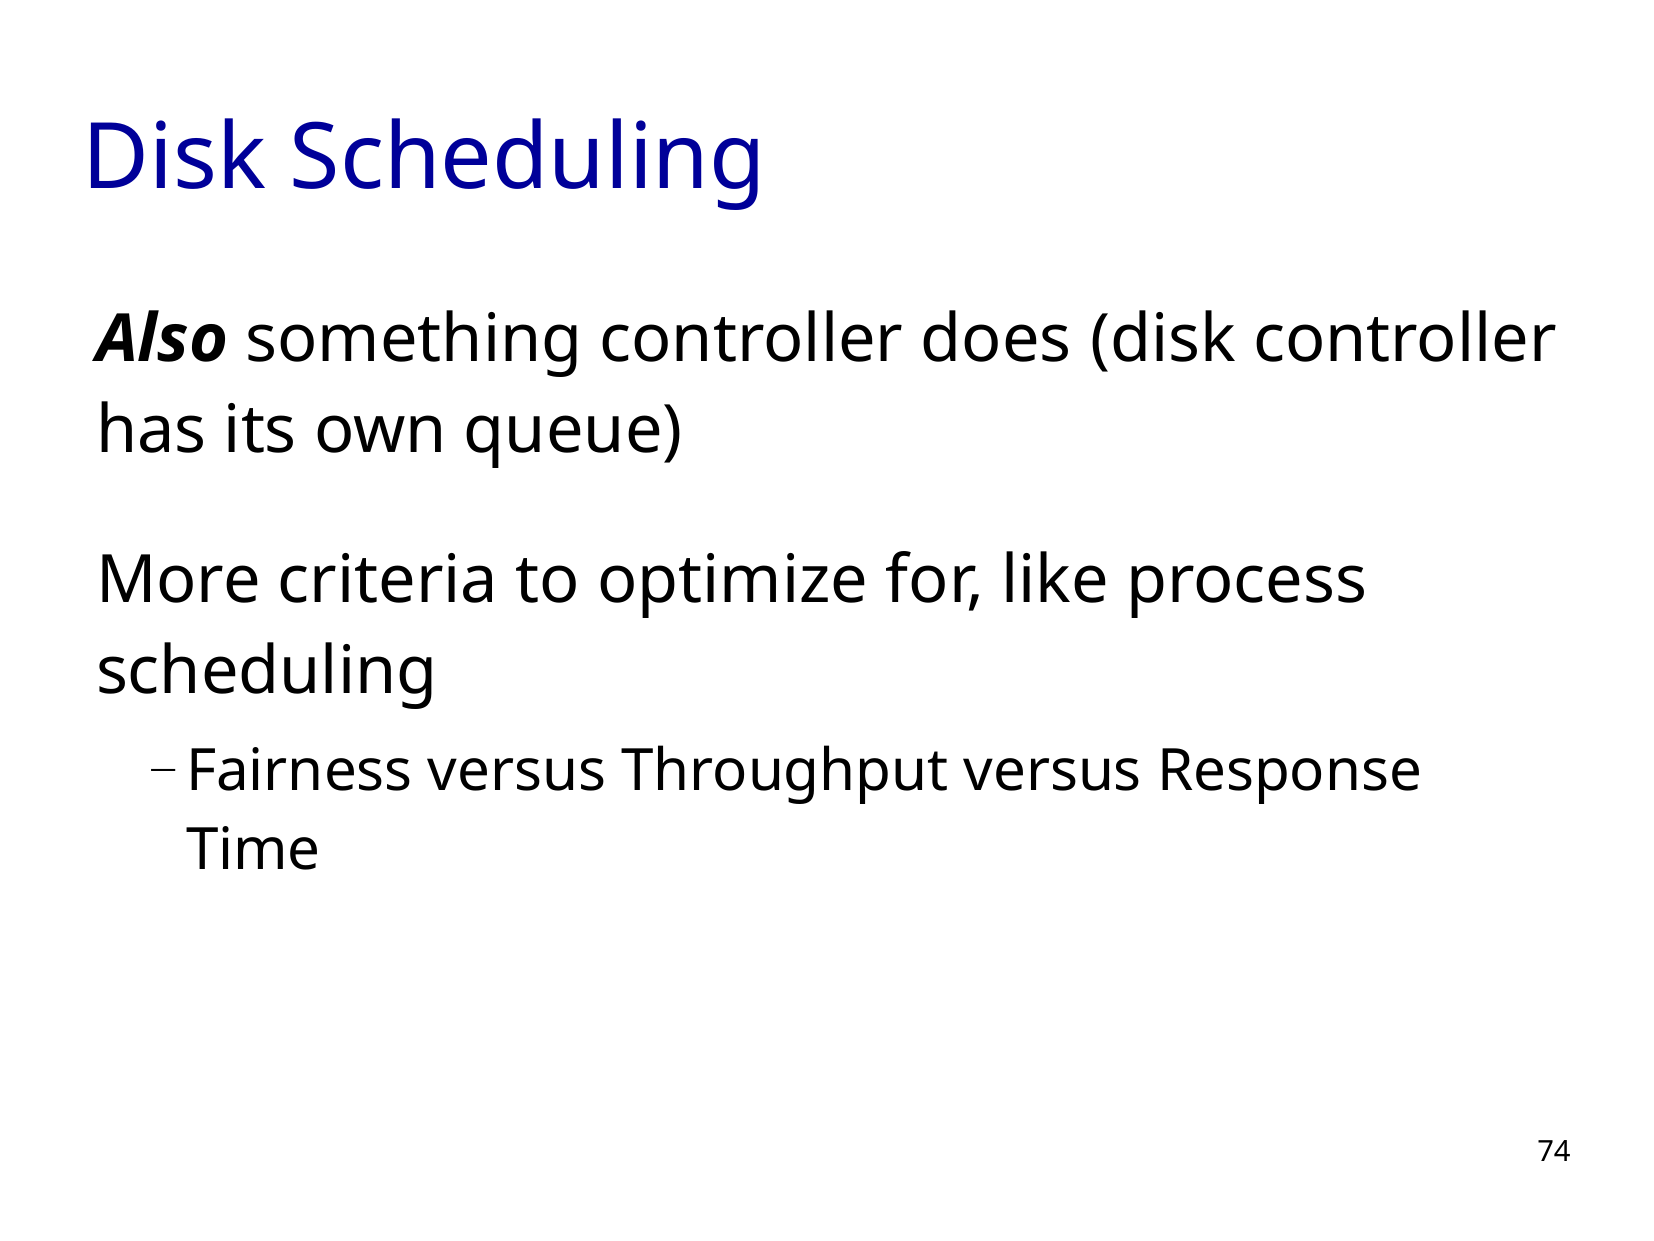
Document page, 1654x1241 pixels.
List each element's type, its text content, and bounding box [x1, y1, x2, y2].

list Also something controller does (disk controller has its own queue) More criteria to optimize for, like process scheduling Fairness versus Throughput versus Response Time [60, 290, 1571, 1096]
title Disk Scheduling [82, 49, 1571, 257]
